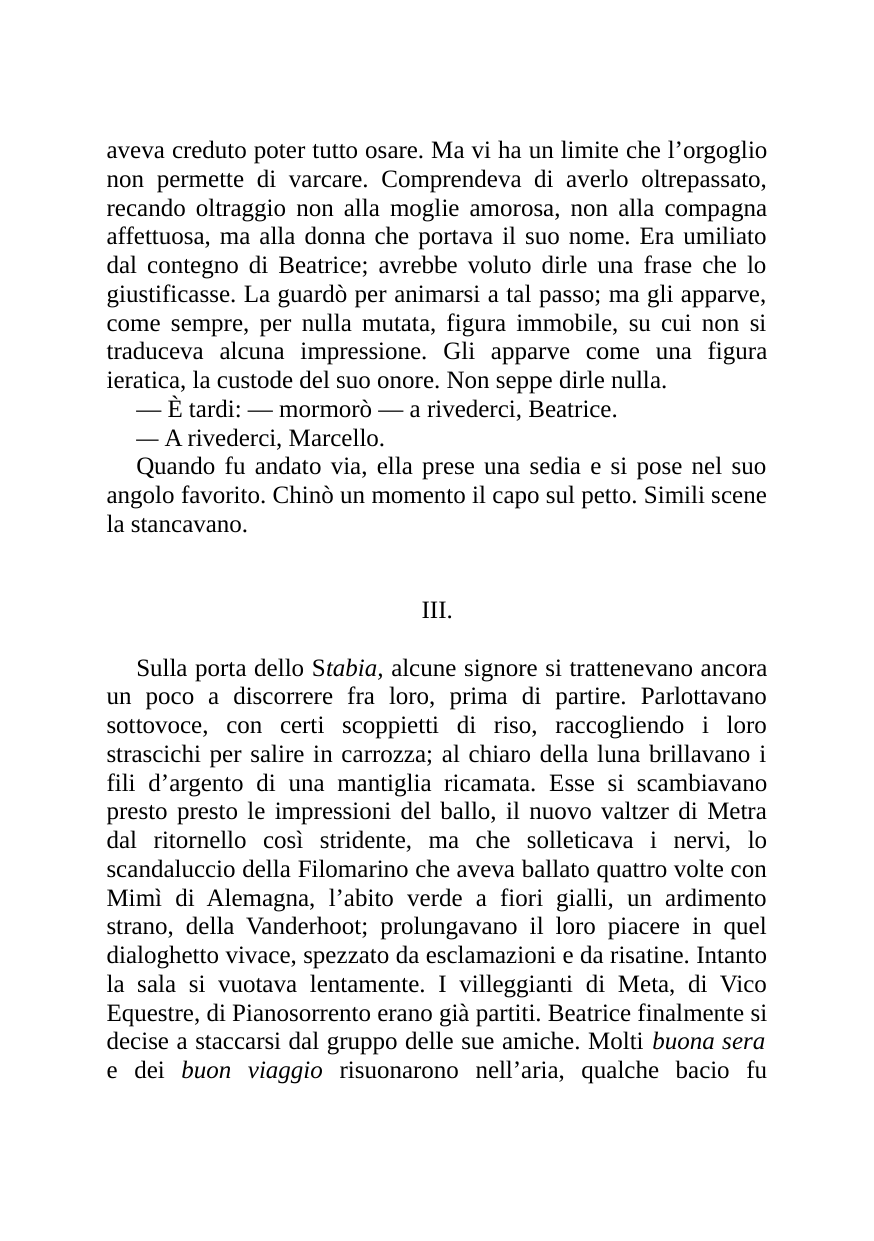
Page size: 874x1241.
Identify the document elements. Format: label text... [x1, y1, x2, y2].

text Quando fu andato via, ella prese una sedia e si pose nel suo angolo favorito. Chinò un momento il capo sul petto. Simili scene la stancavano. [106, 451, 768, 538]
text III. [106, 595, 768, 624]
text aveva creduto poter tutto osare. Ma vi ha un limite che l’orgoglio non permette di varcare. Comprendeva di averlo oltrepassato, recando oltraggio non alla moglie amorosa, non alla compagna affettuosa, ma alla donna che portava il suo nome. Era umiliato dal contegno di Beatrice; avrebbe voluto dirle una frase che lo giustificasse. La guardò per animarsi a tal passo; ma gli apparve, come sempre, per nulla mutata, figura immobile, su cui non si traduceva alcuna impressione. Gli apparve come una figura ieratica, la custode del suo onore. Non seppe dirle nulla. [106, 135, 768, 394]
text Sulla porta dello Stabia, alcune signore si trattenevano ancora un poco a discorrere fra loro, prima di partire. Parlottavano sottovoce, con certi scoppietti di riso, raccogliendo i loro strascichi per salire in carrozza; al chiaro della luna brillavano i fili d’argento di una mantiglia ricamata. Esse si scambiavano presto presto le impressioni del ballo, il nuovo valtzer di Metra dal ritornello così stridente, ma che solleticava i nervi, lo scandaluccio della Filomarino che aveva ballato quattro volte con Mimì di Alemagna, l’abito verde a fiori gialli, un ardimento strano, della Vanderhoot; prolungavano il loro piacere in quel dialoghetto vivace, spezzato da esclamazioni e da risatine. Intanto la sala si vuotava lentamente. I villeggianti di Meta, di Vico Equestre, di Pianosorrento erano già partiti. Beatrice finalmente si decise a staccarsi dal gruppo delle sue amiche. Molti buona sera e dei buon viaggio risuonarono nell’aria, qualche bacio fu [106, 653, 768, 1084]
text — È tardi: — mormorò — a rivederci, Beatrice. [106, 394, 768, 423]
text — A rivederci, Marcello. [106, 423, 768, 451]
